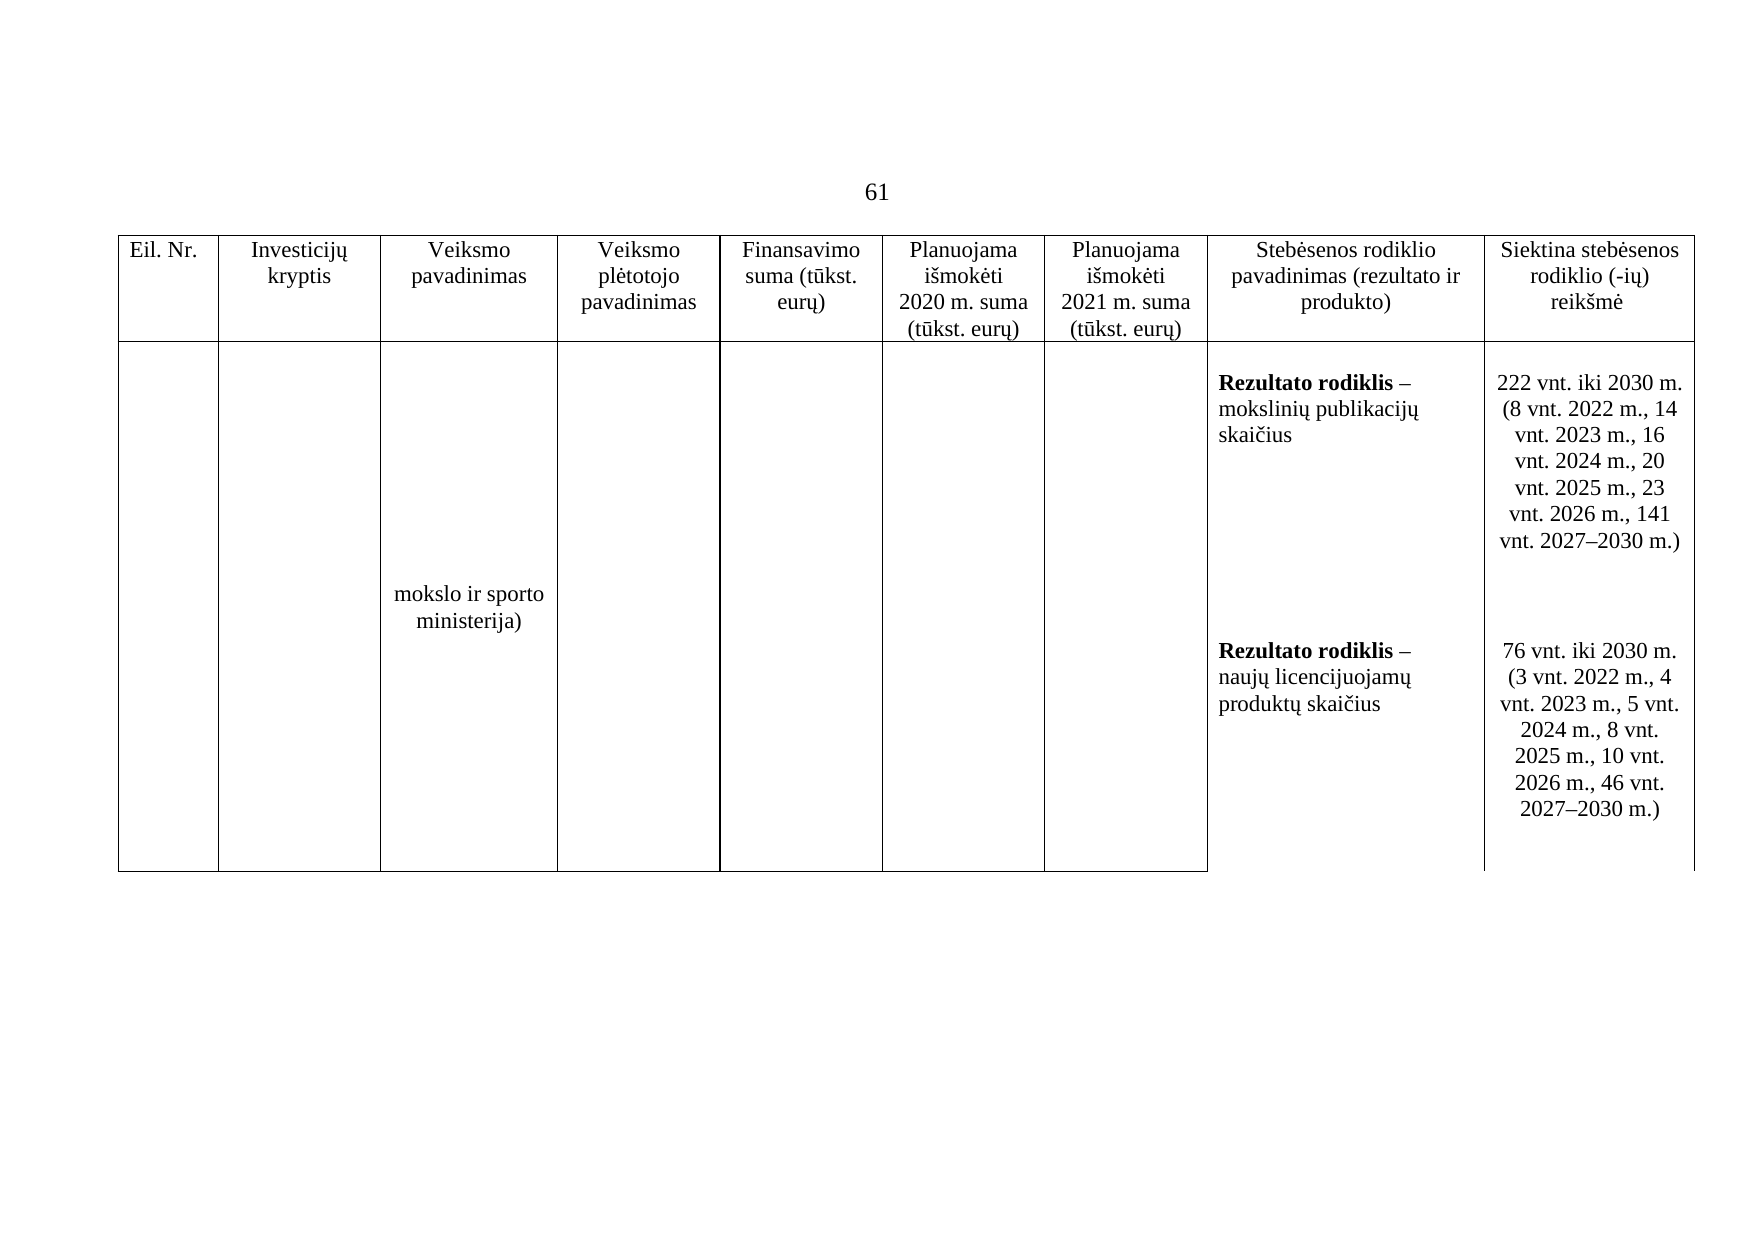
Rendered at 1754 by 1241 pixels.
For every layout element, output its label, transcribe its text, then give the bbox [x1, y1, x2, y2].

table_cell 76 vnt. iki 2030 m. (3 vnt. 2022 m., 4 vnt. 2023 m., 5 vnt. 2024 m., 8 vnt. 2025 m., 10 vnt. 2026 m., 46 vnt. 2027–2030 m.) [1485, 610, 1694, 871]
table_header Veiksmo plėtotojo pavadinimas [558, 236, 719, 341]
table_header Investicijų kryptis [219, 236, 380, 341]
table_header Planuojama išmokėti 2021 m. suma (tūkst. eurų) [1045, 236, 1207, 341]
table_cell [119, 342, 218, 871]
table_cell mokslo ir sporto ministerija) [381, 342, 557, 871]
table_cell Rezultato rodiklis – mokslinių publikacijų skaičius [1208, 342, 1484, 610]
table_header Planuojama išmokėti 2020 m. suma (tūkst. eurų) [883, 236, 1044, 341]
table_header Stebėsenos rodiklio pavadinimas (rezultato ir produkto) [1208, 236, 1484, 341]
table_header Eil. Nr. [119, 236, 218, 341]
table_cell Rezultato rodiklis – naujų licencijuojamų produktų skaičius [1208, 610, 1484, 871]
table_header Siektina stebėsenos rodiklio (-ių) reikšmė [1485, 236, 1694, 341]
table_cell [219, 342, 380, 871]
table_cell [883, 342, 1044, 871]
table_cell [1045, 342, 1207, 871]
table_header Veiksmo pavadinimas [381, 236, 557, 341]
table_cell [721, 342, 882, 871]
table_header Finansavimo suma (tūkst. eurų) [721, 236, 882, 341]
table_cell 222 vnt. iki 2030 m. (8 vnt. 2022 m., 14 vnt. 2023 m., 16 vnt. 2024 m., 20 vnt. 2025 m., 23 vnt. 2026 m., 141 vnt. 2027–2030 m.) [1485, 342, 1694, 610]
table_cell [558, 342, 719, 871]
